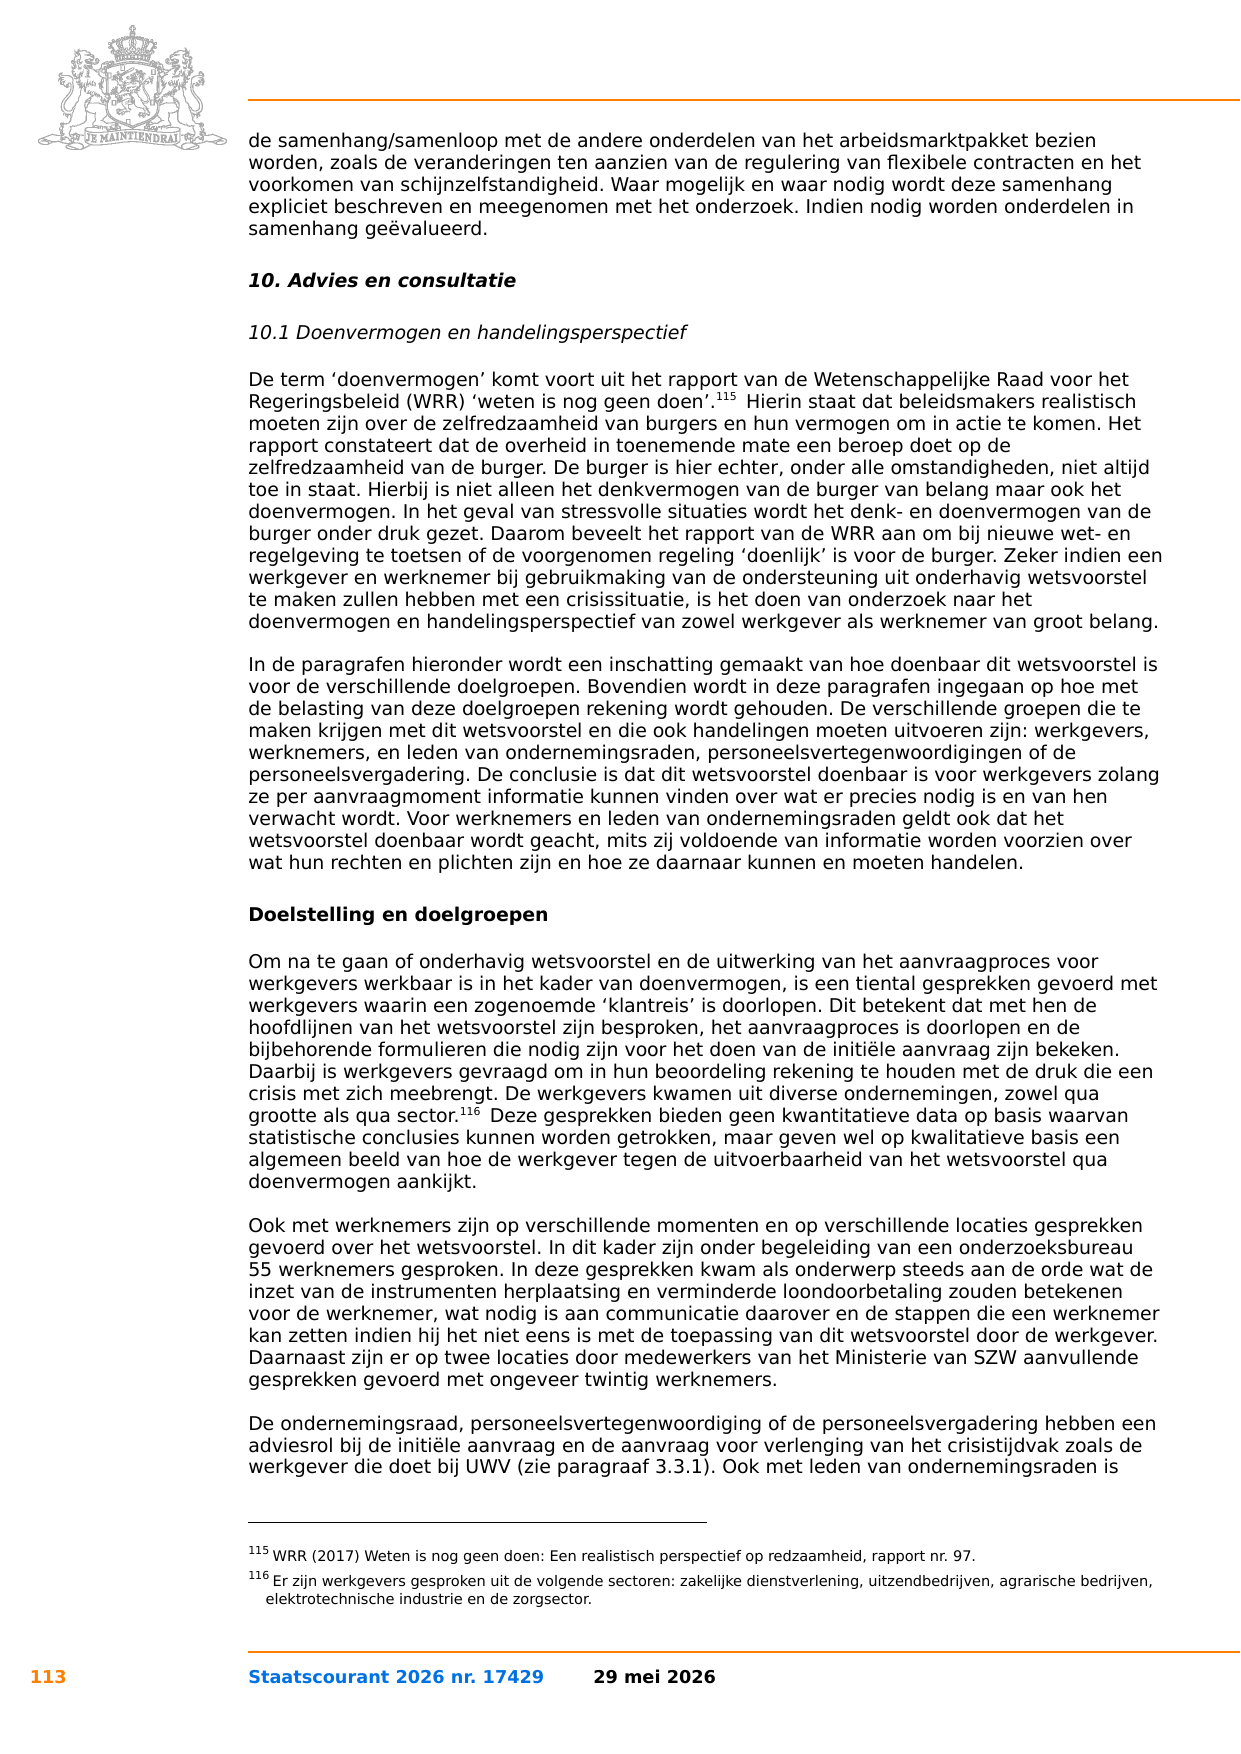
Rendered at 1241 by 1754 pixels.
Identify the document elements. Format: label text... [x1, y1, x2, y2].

subtitle 10. Advies en consultatie [248, 270, 1163, 292]
text de samenhang/samenloop met de andere onderdelen van het arbeidsmarktpakket bezien worden, zoals de veranderingen ten aanzien van de regulering van flexibele contracten en het voorkomen van schijnzelfstandigheid. Waar mogelijk en waar nodig wordt deze samenhang expliciet beschreven en meegenomen met het onderzoek. Indien nodig worden onderdelen in samenhang geëvalueerd. [248, 130, 1163, 240]
subtitle Doelstelling en doelgroepen [248, 904, 1163, 926]
picture [38, 25, 227, 150]
text WRR (2017) Weten is nog geen doen: Een realistisch perspectief op redzaamheid, rapport nr. 97. [248, 1544, 1163, 1566]
subtitle 10.1 Doenvermogen en handelingsperspectief [248, 322, 1163, 344]
text In de paragrafen hieronder wordt een inschatting gemaakt van hoe doenbaar dit wetsvoorstel is voor de verschillende doelgroepen. Bovendien wordt in deze paragrafen ingegaan op hoe met de belasting van deze doelgroepen rekening wordt gehouden. De verschillende groepen die te maken krijgen met dit wetsvoorstel en die ook handelingen moeten uitvoeren zijn: werkgevers, werknemers, en leden van ondernemingsraden, personeelsvertegenwoordigingen of de personeelsvergadering. De conclusie is dat dit wetsvoorstel doenbaar is voor werkgevers zolang ze per aanvraagmoment informatie kunnen vinden over wat er precies nodig is en van hen verwacht wordt. Voor werknemers en leden van ondernemingsraden geldt ook dat het wetsvoorstel doenbaar wordt geacht, mits zij voldoende van informatie worden voorzien over wat hun rechten en plichten zijn en hoe ze daarnaar kunnen en moeten handelen. [248, 654, 1163, 874]
text De term ‘doenvermogen’ komt voort uit het rapport van de Wetenschappelijke Raad voor het Regeringsbeleid (WRR) ‘weten is nog geen doen’. Hierin staat dat beleidsmakers realistisch moeten zijn over de zelfredzaamheid van burgers en hun vermogen om in actie te komen. Het rapport constateert dat de overheid in toenemende mate een beroep doet op de zelfredzaamheid van de burger. De burger is hier echter, onder alle omstandigheden, niet altijd toe in staat. Hierbij is niet alleen het denkvermogen van de burger van belang maar ook het doenvermogen. In het geval van stressvolle situaties wordt het denk- en doenvermogen van de burger onder druk gezet. Daarom beveelt het rapport van de WRR aan om bij nieuwe wet- en regelgeving te toetsen of de voorgenomen regeling ‘doenlijk’ is voor de burger. Zeker indien een werkgever en werknemer bij gebruikmaking van de ondersteuning uit onderhavig wetsvoorstel te maken zullen hebben met een crisissituatie, is het doen van onderzoek naar het doenvermogen en handelingsperspectief van zowel werkgever als werknemer van groot belang. [248, 369, 1163, 632]
text Om na te gaan of onderhavig wetsvoorstel en de uitwerking van het aanvraagproces voor werkgevers werkbaar is in het kader van doenvermogen, is een tiental gesprekken gevoerd met werkgevers waarin een zogenoemde ‘klantreis’ is doorlopen. Dit betekent dat met hen de hoofdlijnen van het wetsvoorstel zijn besproken, het aanvraagproces is doorlopen en de bijbehorende formulieren die nodig zijn voor het doen van de initiële aanvraag zijn bekeken. Daarbij is werkgevers gevraagd om in hun beoordeling rekening te houden met de druk die een crisis met zich meebrengt. De werkgevers kwamen uit diverse ondernemingen, zowel qua grootte als qua sector. Deze gesprekken bieden geen kwantitatieve data op basis waarvan statistische conclusies kunnen worden getrokken, maar geven wel op kwalitatieve basis een algemeen beeld van hoe de werkgever tegen de uitvoerbaarheid van het wetsvoorstel qua doenvermogen aankijkt. [248, 951, 1163, 1193]
text De ondernemingsraad, personeelsvertegenwoordiging of de personeelsvergadering hebben een adviesrol bij de initiële aanvraag en de aanvraag voor verlenging van het crisistijdvak zoals de werkgever die doet bij UWV (zie paragraaf 3.3.1). Ook met leden van ondernemingsraden is [248, 1412, 1163, 1478]
text Ook met werknemers zijn op verschillende momenten en op verschillende locaties gesprekken gevoerd over het wetsvoorstel. In dit kader zijn onder begeleiding van een onderzoeksbureau 55 werknemers gesproken. In deze gesprekken kwam als onderwerp steeds aan de orde wat de inzet van de instrumenten herplaatsing en verminderde loondoorbetaling zouden betekenen voor de werknemer, wat nodig is aan communicatie daarover en de stappen die een werknemer kan zetten indien hij het niet eens is met de toepassing van dit wetsvoorstel door de werkgever. Daarnaast zijn er op twee locaties door medewerkers van het Ministerie van SZW aanvullende gesprekken gevoerd met ongeveer twintig werknemers. [248, 1215, 1163, 1391]
text Er zijn werkgevers gesproken uit de volgende sectoren: zakelijke dienstverlening, uitzendbedrijven, agrarische bedrijven, elektrotechnische industrie en de zorgsector. [248, 1569, 1163, 1608]
